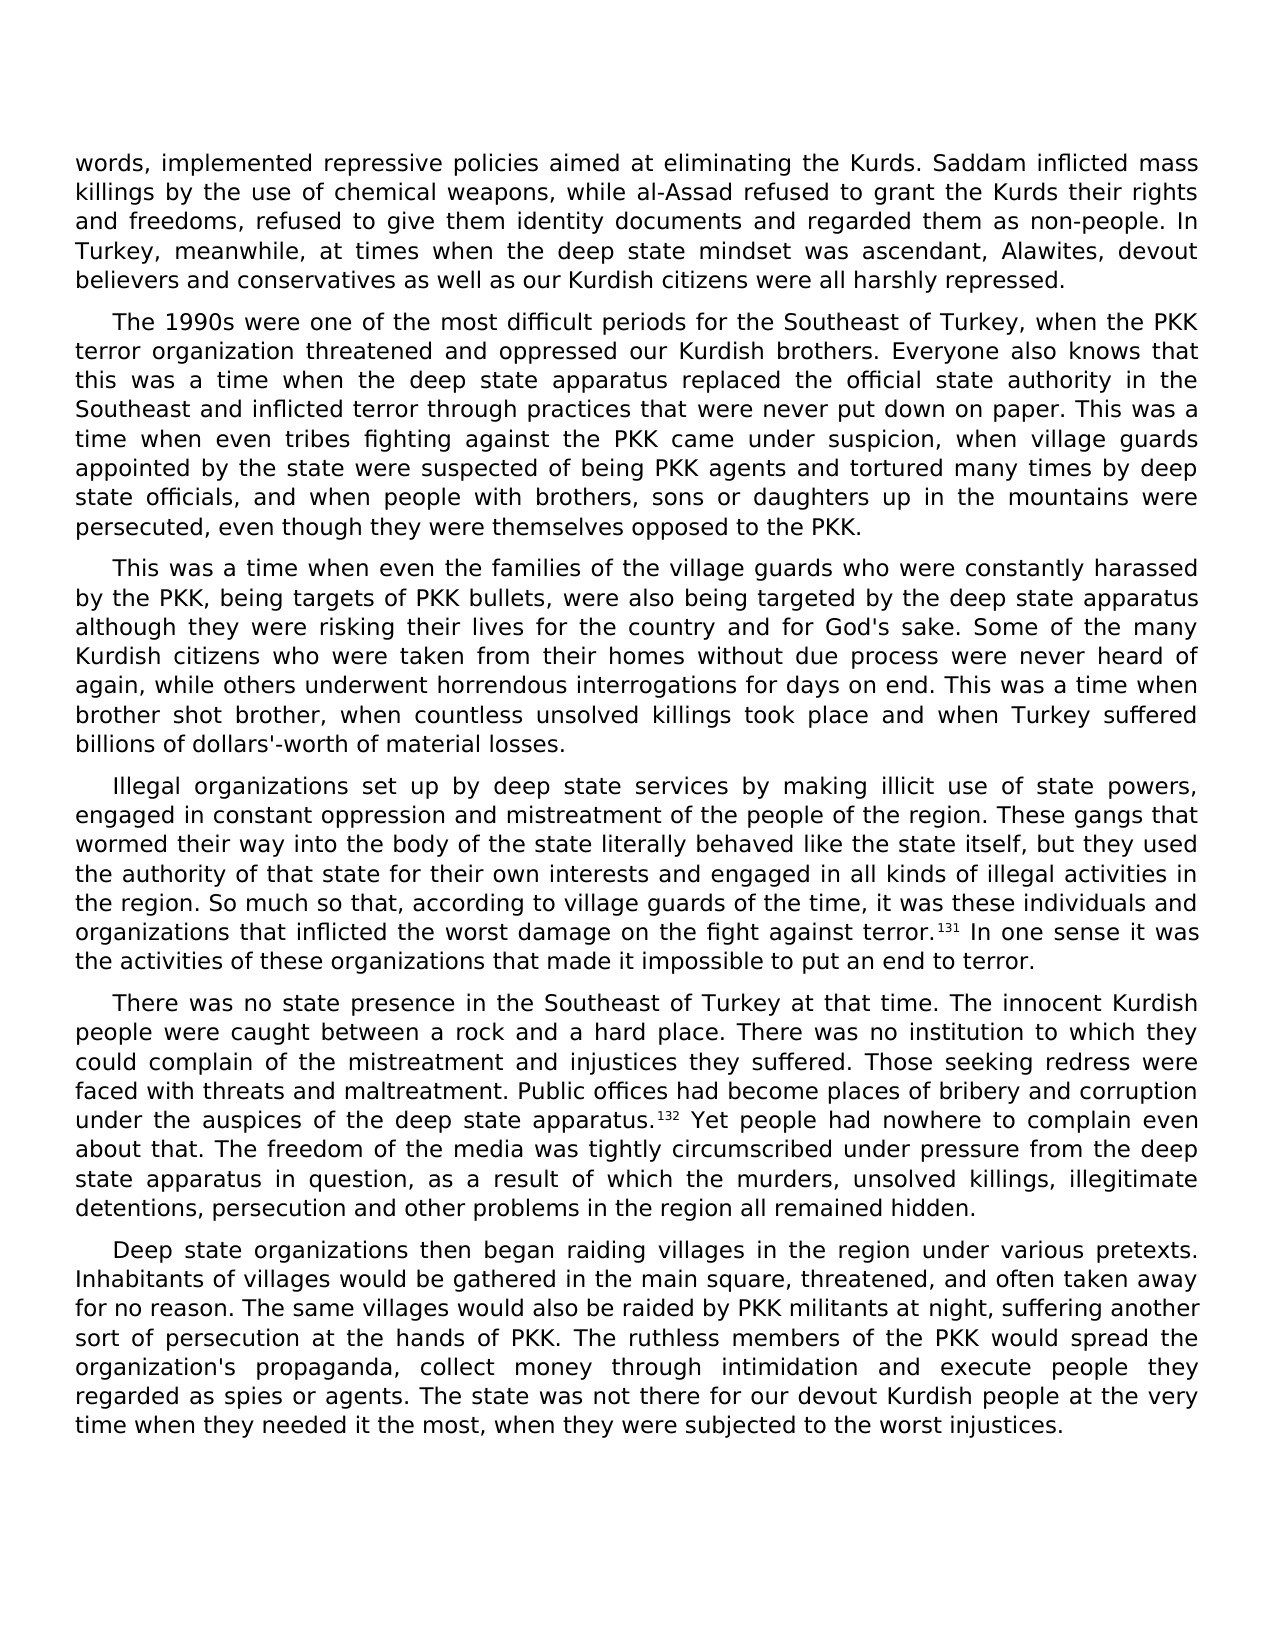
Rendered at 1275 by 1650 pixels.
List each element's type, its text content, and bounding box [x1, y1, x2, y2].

text words, implemented repressive policies aimed at eliminating the Kurds. Saddam inflicted mass killings by the use of chemical weapons, while al-Assad refused to grant the Kurds their rights and freedoms, refused to give them identity documents and regarded them as non-people. In Turkey, meanwhile, at times when the deep state mindset was ascendant, Alawites, devout believers and conservatives as well as our Kurdish citizens were all harshly repressed. [75, 150, 1200, 294]
text The 1990s were one of the most difficult periods for the Southeast of Turkey, when the PKK terror organization threatened and oppressed our Kurdish brothers. Everyone also knows that this was a time when the deep state apparatus replaced the official state authority in the Southeast and inflicted terror through practices that were never put down on paper. This was a time when even tribes fighting against the PKK came under suspicion, when village guards appointed by the state were suspected of being PKK agents and tortured many times by deep state officials, and when people with brothers, sons or daughters up in the mountains were persecuted, even though they were themselves opposed to the PKK. [75, 309, 1200, 540]
text There was no state presence in the Southeast of Turkey at that time. The innocent Kurdish people were caught between a rock and a hard place. There was no institution to which they could complain of the mistreatment and injustices they suffered. Those seeking redress were faced with threats and maltreatment. Public offices had become places of bribery and corruption under the auspices of the deep state apparatus.132 Yet people had nowhere to complain even about that. The freedom of the media was tightly circumscribed under pressure from the deep state apparatus in question, as a result of which the murders, unsolved killings, illegitimate detentions, persecution and other problems in the region all remained hidden. [75, 990, 1200, 1222]
text Illegal organizations set up by deep state services by making illicit use of state powers, engaged in constant oppression and mistreatment of the people of the region. These gangs that wormed their way into the body of the state literally behaved like the state itself, but they used the authority of that state for their own interests and engaged in all kinds of illegal activities in the region. So much so that, according to village guards of the time, it was these individuals and organizations that inflicted the worst damage on the fight against terror.131 In one sense it was the activities of these organizations that made it impossible to put an end to terror. [75, 773, 1200, 975]
text Deep state organizations then began raiding villages in the region under various pretexts. Inhabitants of villages would be gathered in the main square, threatened, and often taken away for no reason. The same villages would also be raided by PKK militants at night, suffering another sort of persecution at the hands of PKK. The ruthless members of the PKK would spread the organization's propaganda, collect money through intimidation and execute people they regarded as spies or agents. The state was not there for our devout Kurdish people at the very time when they needed it the most, when they were subjected to the worst injustices. [75, 1237, 1200, 1439]
text This was a time when even the families of the village guards who were constantly harassed by the PKK, being targets of PKK bullets, were also being targeted by the deep state apparatus although they were risking their lives for the country and for God's sake. Some of the many Kurdish citizens who were taken from their homes without due process were never heard of again, while others underwent horrendous interrogations for days on end. This was a time when brother shot brother, when countless unsolved killings took place and when Turkey suffered billions of dollars'-worth of material losses. [75, 556, 1200, 758]
